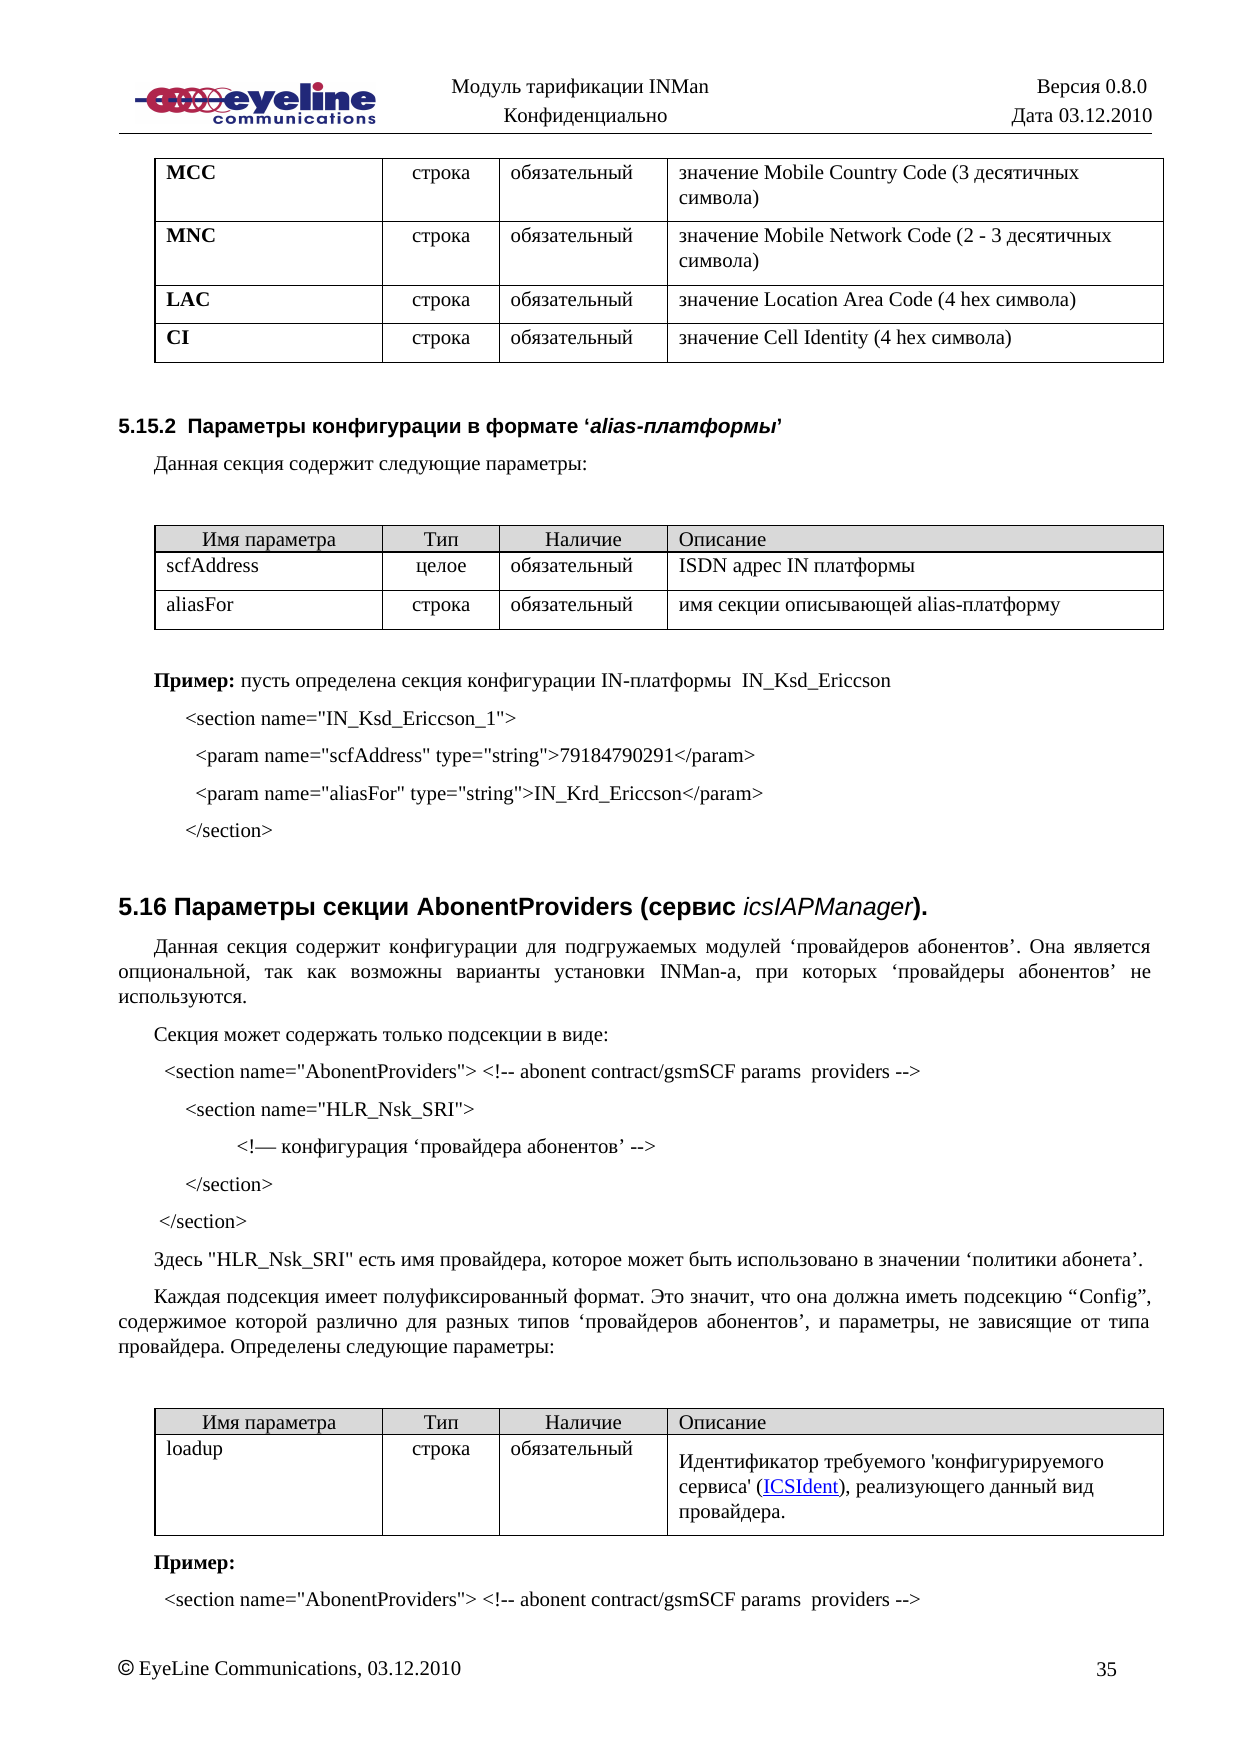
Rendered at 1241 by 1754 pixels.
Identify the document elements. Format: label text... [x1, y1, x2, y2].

table_cell CI [156, 324, 382, 362]
table_cell обязательный [500, 222, 667, 285]
text <section name="IN_Ksd_Ericcson_1"> [118, 704, 1151, 729]
text Пример: пусть определена секция конфигурации IN-платформы IN_Ksd_Ericcson [118, 667, 1151, 692]
text <section name="HLR_Nsk_SRI"> [118, 1096, 1151, 1121]
text </section> [118, 1171, 1151, 1196]
table_cell значение Mobile Country Code (3 десятичных символа) [668, 159, 1163, 221]
table_header Имя параметра [156, 526, 382, 551]
table_header Имя параметра [156, 1409, 382, 1434]
table_cell loadup [156, 1435, 382, 1535]
text Данная секция содержит следующие параметры: [118, 450, 1151, 475]
table_cell значение Mobile Network Code (2 - 3 десятичных символа) [668, 222, 1163, 285]
table_cell aliasFor [156, 591, 382, 628]
table_cell строка [383, 286, 499, 323]
table_header Наличие [500, 526, 667, 551]
table_cell обязательный [500, 159, 667, 221]
subtitle Параметры конфигурации в формате ‘alias-платформы’ [118, 413, 1151, 438]
subtitle Параметры секции AbonentProviders (сервис icsIAPManager). [118, 892, 1151, 921]
table_cell scfAddress [156, 553, 382, 590]
picture [135, 82, 376, 124]
table_header Описание [668, 1409, 1163, 1434]
table_cell строка [383, 222, 499, 285]
table_cell Идентификатор требуемого 'конфигурируемого сервиса' (ICSIdent), реализующего данный вид провайдера. [668, 1435, 1163, 1535]
text Данная секция содержит конфигурации для подгружаемых модулей ‘провайдеров абонентов’. Она является опциональной, так как возможны варианты установки INMan-a, при которых ‘провайдеры абонентов’ не используются. [118, 933, 1151, 1008]
text Каждая подсекция имеет полуфиксированный формат. Это значит, что она должна иметь подсекцию “Config”, содержимое которой различно для разных типов ‘провайдеров абонентов’, и параметры, не зависящие от типа провайдера. Определены следующие параметры: [118, 1283, 1151, 1358]
table_cell строка [383, 1435, 499, 1535]
table_cell обязательный [500, 553, 667, 590]
table_header Наличие [500, 1409, 667, 1434]
table_cell имя секции описывающей alias-платформу [668, 591, 1163, 628]
text <section name="AbonentProviders"> <!-- abonent contract/gsmSCF params providers --> [118, 1586, 1151, 1611]
text </section> [118, 817, 1151, 842]
text Пример: [118, 1549, 1151, 1574]
table_cell строка [383, 591, 499, 628]
table_cell обязательный [500, 591, 667, 628]
text Секция может содержать только подсекции в виде: [118, 1021, 1151, 1046]
table_header Описание [668, 526, 1163, 551]
table_cell MNC [156, 222, 382, 285]
table_cell значение Cell Identity (4 hex символа) [668, 324, 1163, 362]
table_cell обязательный [500, 1435, 667, 1535]
table_header Тип [383, 526, 499, 551]
table_cell ISDN адрес IN платформы [668, 553, 1163, 590]
text <param name="scfAddress" type="string">79184790291</param> [118, 742, 1151, 767]
table_cell обязательный [500, 286, 667, 323]
text <section name="AbonentProviders"> <!-- abonent contract/gsmSCF params providers --> [118, 1058, 1151, 1083]
table_cell строка [383, 159, 499, 221]
table_header Тип [383, 1409, 499, 1434]
table_cell MCC [156, 159, 382, 221]
table_cell обязательный [500, 324, 667, 362]
table_cell строка [383, 324, 499, 362]
table_cell целое [383, 553, 499, 590]
text <!— конфигурация ‘провайдера абонентов’ --> [118, 1133, 1151, 1158]
text Здесь "HLR_Nsk_SRI" есть имя провайдера, которое может быть использовано в значении ‘политики абонета’. [118, 1246, 1151, 1271]
table_cell LAC [156, 286, 382, 323]
text </section> [118, 1208, 1151, 1233]
table_cell значение Location Area Code (4 hex символа) [668, 286, 1163, 323]
text <param name="aliasFor" type="string">IN_Krd_Ericcson</param> [118, 779, 1151, 804]
